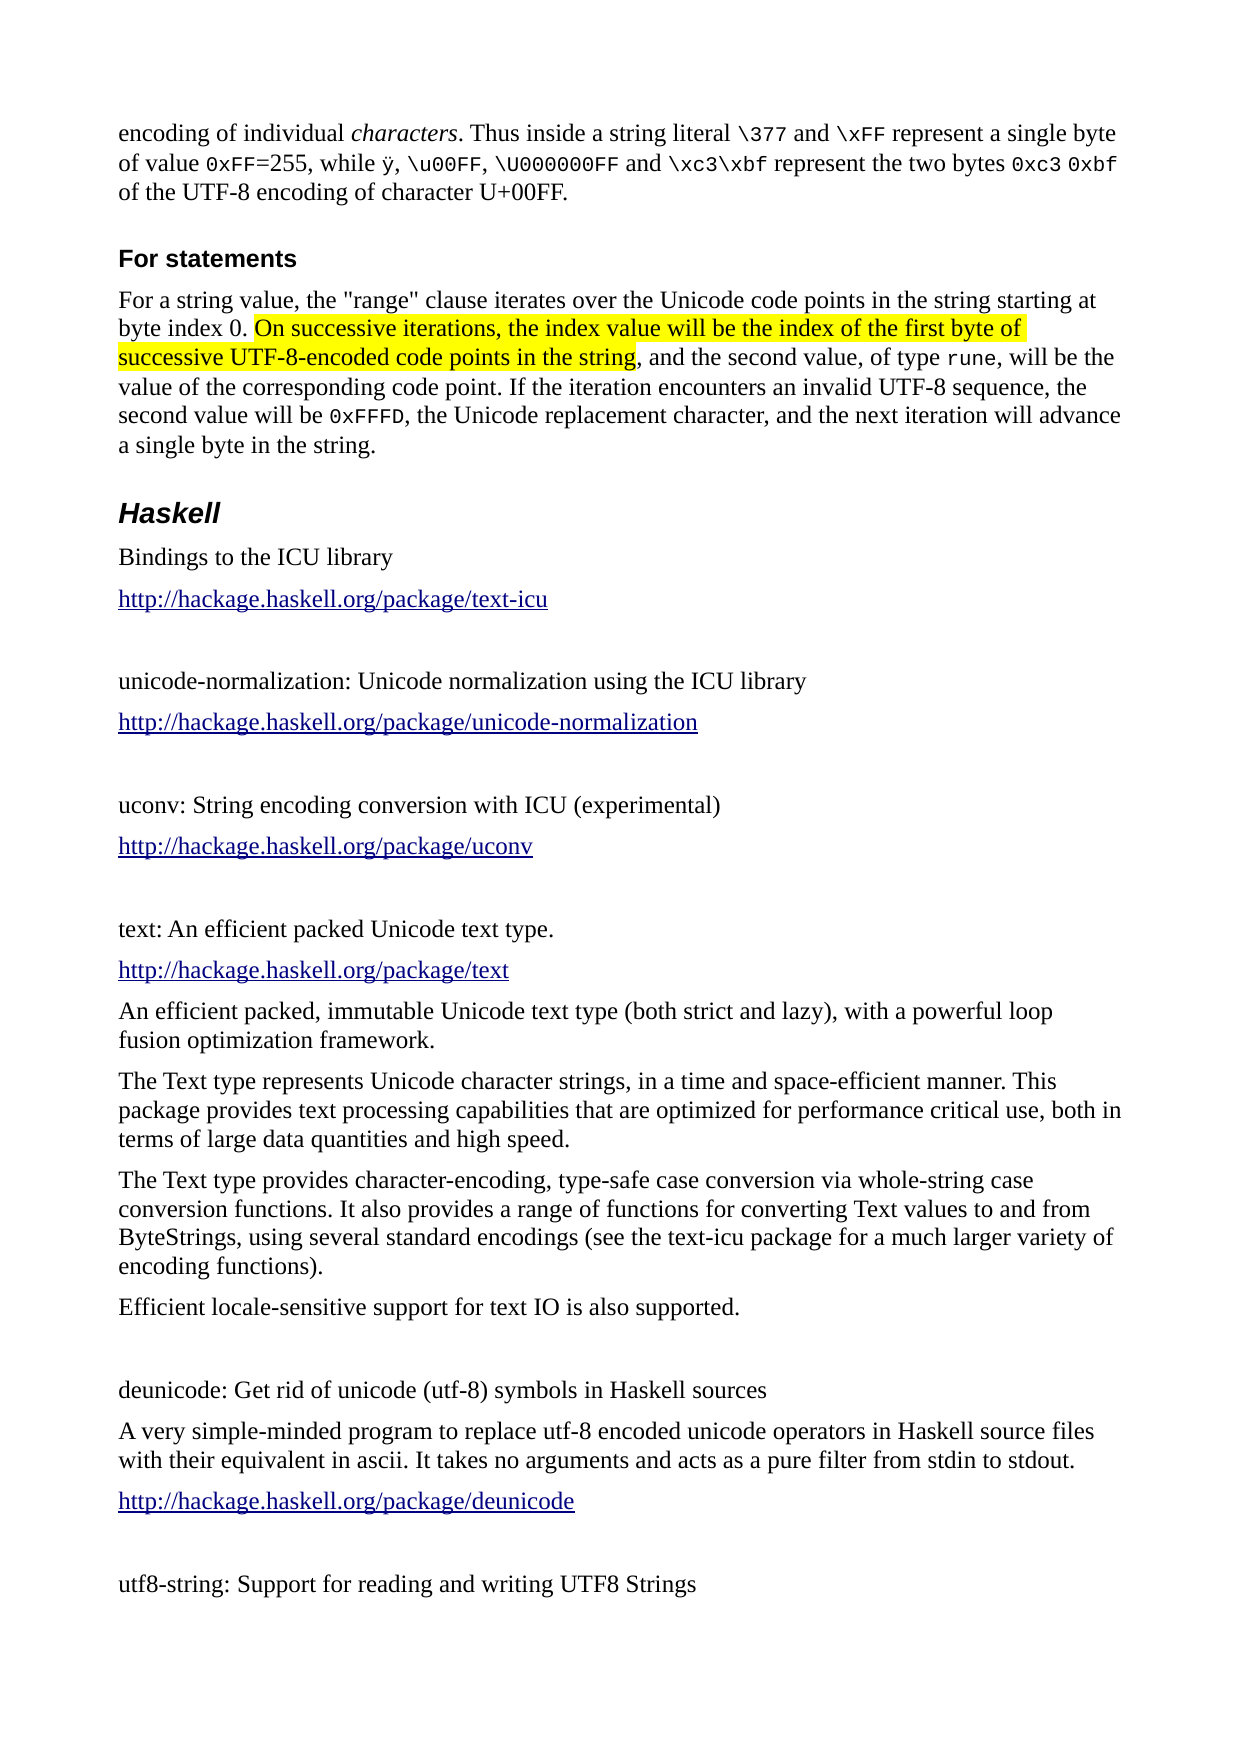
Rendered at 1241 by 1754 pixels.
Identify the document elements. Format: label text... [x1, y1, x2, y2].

text Bindings to the ICU library [118, 542, 1122, 571]
text http://hackage.haskell.org/package/deunicode [118, 1486, 1122, 1515]
text The Text type provides character-encoding, type-safe case conversion via whole-string case conversion functions. It also provides a range of functions for converting Text values to and from ByteStrings, using several standard encodings (see the text-icu package for a much larger variety of encoding functions). [118, 1165, 1122, 1280]
text uconv: String encoding conversion with ICU (experimental) [118, 790, 1122, 819]
text Efficient locale-sensitive support for text IO is also supported. [118, 1292, 1122, 1321]
text An efficient packed, immutable Unicode text type (both strict and lazy), with a powerful loop fusion optimization framework. [118, 996, 1122, 1054]
text A very simple-minded program to replace utf-8 encoded unicode operators in Haskell source files with their equivalent in ascii. It takes no arguments and acts as a pure filter from stdin to stdout. [118, 1416, 1122, 1474]
text For a string value, the "range" clause iterates over the Unicode code points in the string starting at byte index 0. On successive iterations, the index value will be the index of the first byte of successive UTF-8-encoded code points in the string, and the second value, of type rune, will be the value of the corresponding code point. If the iteration encounters an invalid UTF-8 sequence, the second value will be 0xFFFD, the Unicode replacement character, and the next iteration will advance a single byte in the string. [118, 285, 1122, 459]
text http://hackage.haskell.org/package/text [118, 955, 1122, 984]
subtitle Haskell [118, 496, 1122, 530]
subtitle For statements [118, 243, 1122, 272]
text text: An efficient packed Unicode text type. [118, 914, 1122, 942]
text deunicode: Get rid of unicode (utf-8) symbols in Haskell sources [118, 1375, 1122, 1404]
text http://hackage.haskell.org/package/unicode-normalization [118, 707, 1122, 736]
text utf8-string: Support for reading and writing UTF8 Strings [118, 1569, 1122, 1597]
text unicode-normalization: Unicode normalization using the ICU library [118, 666, 1122, 695]
text http://hackage.haskell.org/package/text-icu [118, 584, 1122, 612]
text http://hackage.haskell.org/package/uconv [118, 831, 1122, 860]
text encoding of individual characters. Thus inside a string literal \377 and \xFF represent a single byte of value 0xFF=255, while ÿ, \u00FF, \U000000FF and \xc3\xbf represent the two bytes 0xc3 0xbf of the UTF-8 encoding of character U+00FF. [118, 118, 1122, 206]
text The Text type represents Unicode character strings, in a time and space-efficient manner. This package provides text processing capabilities that are optimized for performance critical use, both in terms of large data quantities and high speed. [118, 1066, 1122, 1152]
